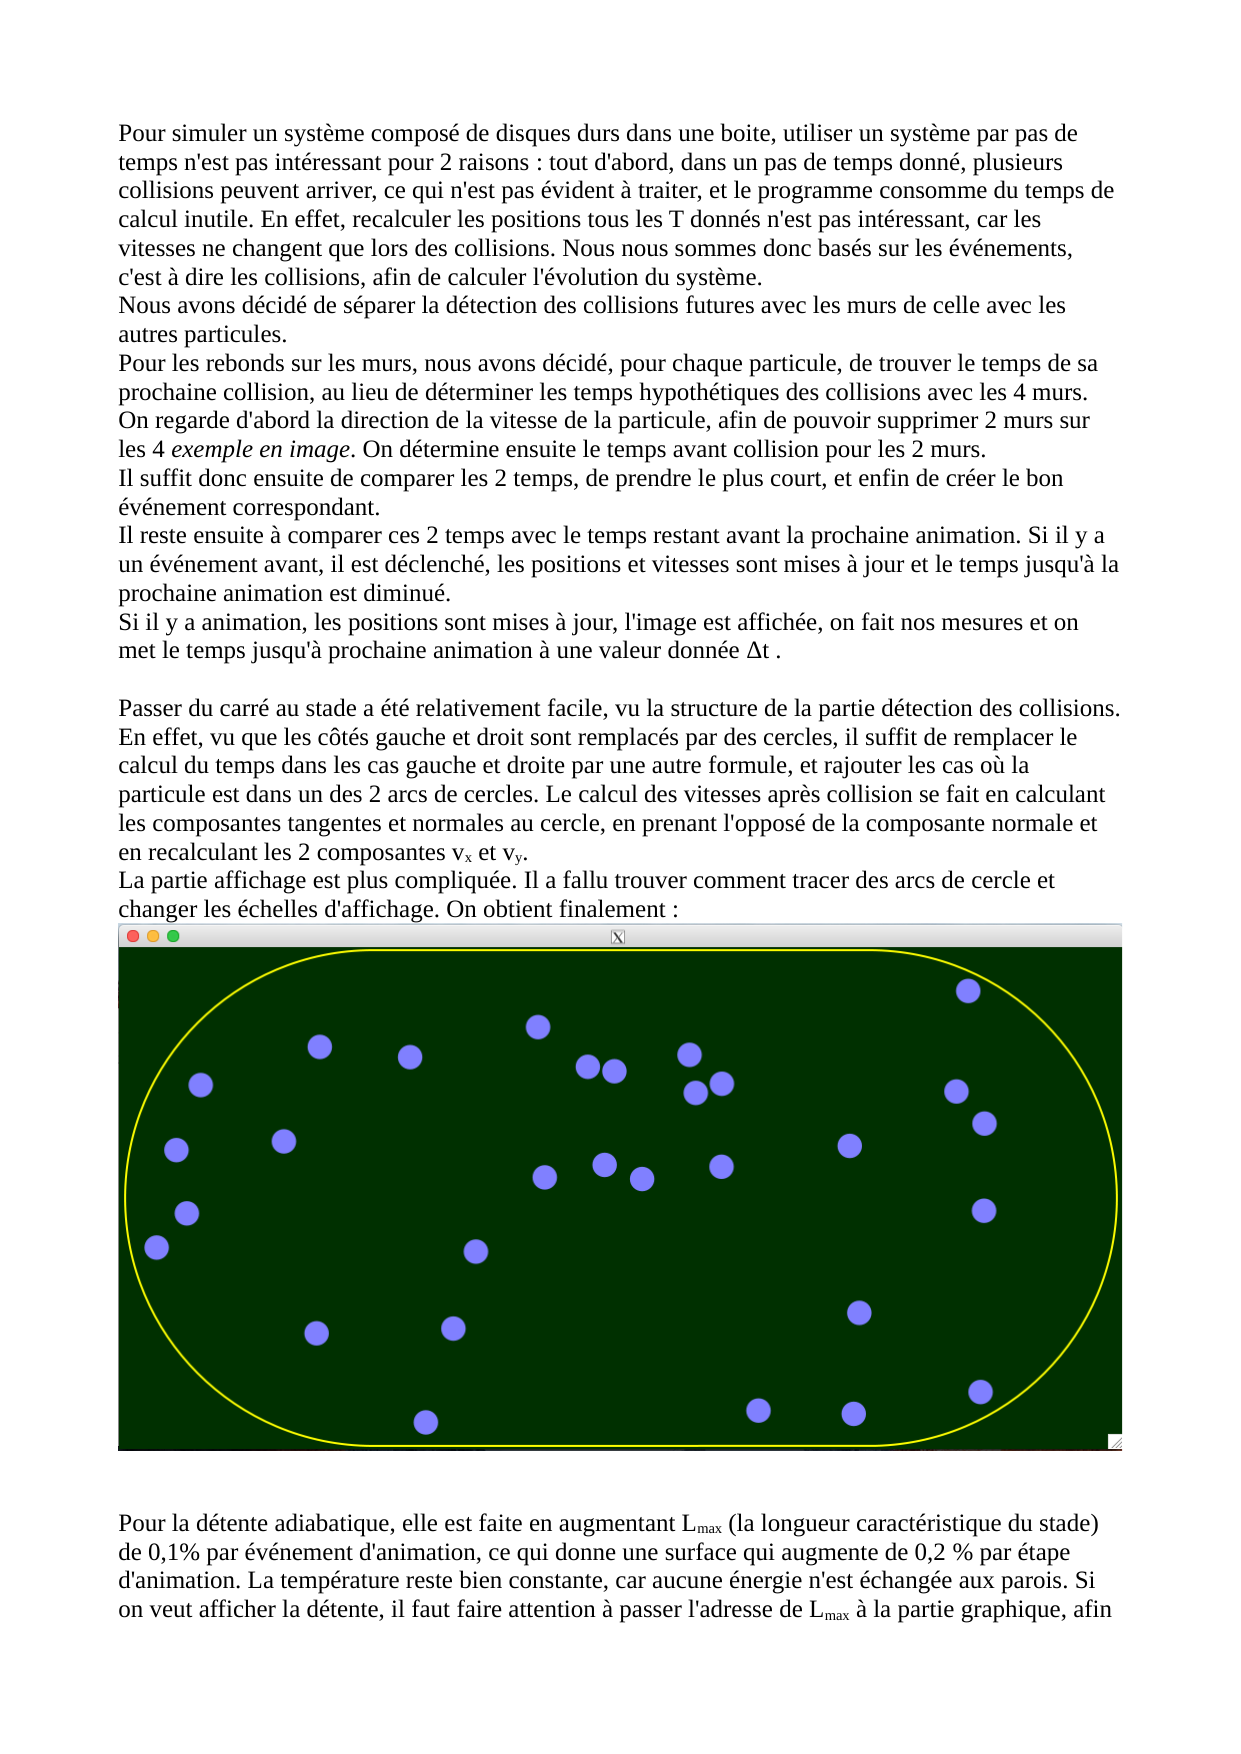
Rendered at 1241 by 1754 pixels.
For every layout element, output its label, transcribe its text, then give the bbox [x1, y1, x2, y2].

text Il reste ensuite à comparer ces 2 temps avec le temps restant avant la prochaine animation. Si il y a un événement avant, il est déclenché, les positions et vitesses sont mises à jour et le temps jusqu'à la prochaine animation est diminué. [118, 521, 1122, 607]
picture [118, 923, 1123, 1451]
text Pour les rebonds sur les murs, nous avons décidé, pour chaque particule, de trouver le temps de sa prochaine collision, au lieu de déterminer les temps hypothétiques des collisions avec les 4 murs. On regarde d'abord la direction de la vitesse de la particule, afin de pouvoir supprimer 2 murs sur les 4 exemple en image. On détermine ensuite le temps avant collision pour les 2 murs. [118, 348, 1122, 463]
text Nous avons décidé de séparer la détection des collisions futures avec les murs de celle avec les autres particules. [118, 291, 1122, 348]
text La partie affichage est plus compliquée. Il a fallu trouver comment tracer des arcs de cercle et changer les échelles d'affichage. On obtient finalement : [118, 866, 1122, 923]
text Pour simuler un système composé de disques durs dans une boite, utiliser un système par pas de temps n'est pas intéressant pour 2 raisons : tout d'abord, dans un pas de temps donné, plusieurs collisions peuvent arriver, ce qui n'est pas évident à traiter, et le programme consomme du temps de calcul inutile. En effet, recalculer les positions tous les T donnés n'est pas intéressant, car les vitesses ne changent que lors des collisions. Nous nous sommes donc basés sur les événements, c'est à dire les collisions, afin de calculer l'évolution du système. [118, 118, 1122, 291]
text Passer du carré au stade a été relativement facile, vu la structure de la partie détection des collisions. En effet, vu que les côtés gauche et droit sont remplacés par des cercles, il suffit de remplacer le calcul du temps dans les cas gauche et droite par une autre formule, et rajouter les cas où la particule est dans un des 2 arcs de cercles. Le calcul des vitesses après collision se fait en calculant les composantes tangentes et normales au cercle, en prenant l'opposé de la composante normale et en recalculant les 2 composantes vx et vy. [118, 693, 1122, 866]
text Si il y a animation, les positions sont mises à jour, l'image est affichée, on fait nos mesures et on met le temps jusqu'à prochaine animation à une valeur donnée Δt . [118, 607, 1122, 664]
text Pour la détente adiabatique, elle est faite en augmentant Lmax (la longueur caractéristique du stade) de 0,1% par événement d'animation, ce qui donne une surface qui augmente de 0,2 % par étape d'animation. La température reste bien constante, car aucune énergie n'est échangée aux parois. Si on veut afficher la détente, il faut faire attention à passer l'adresse de Lmax à la partie graphique, afin [118, 1508, 1122, 1623]
text Il suffit donc ensuite de comparer les 2 temps, de prendre le plus court, et enfin de créer le bon événement correspondant. [118, 463, 1122, 521]
